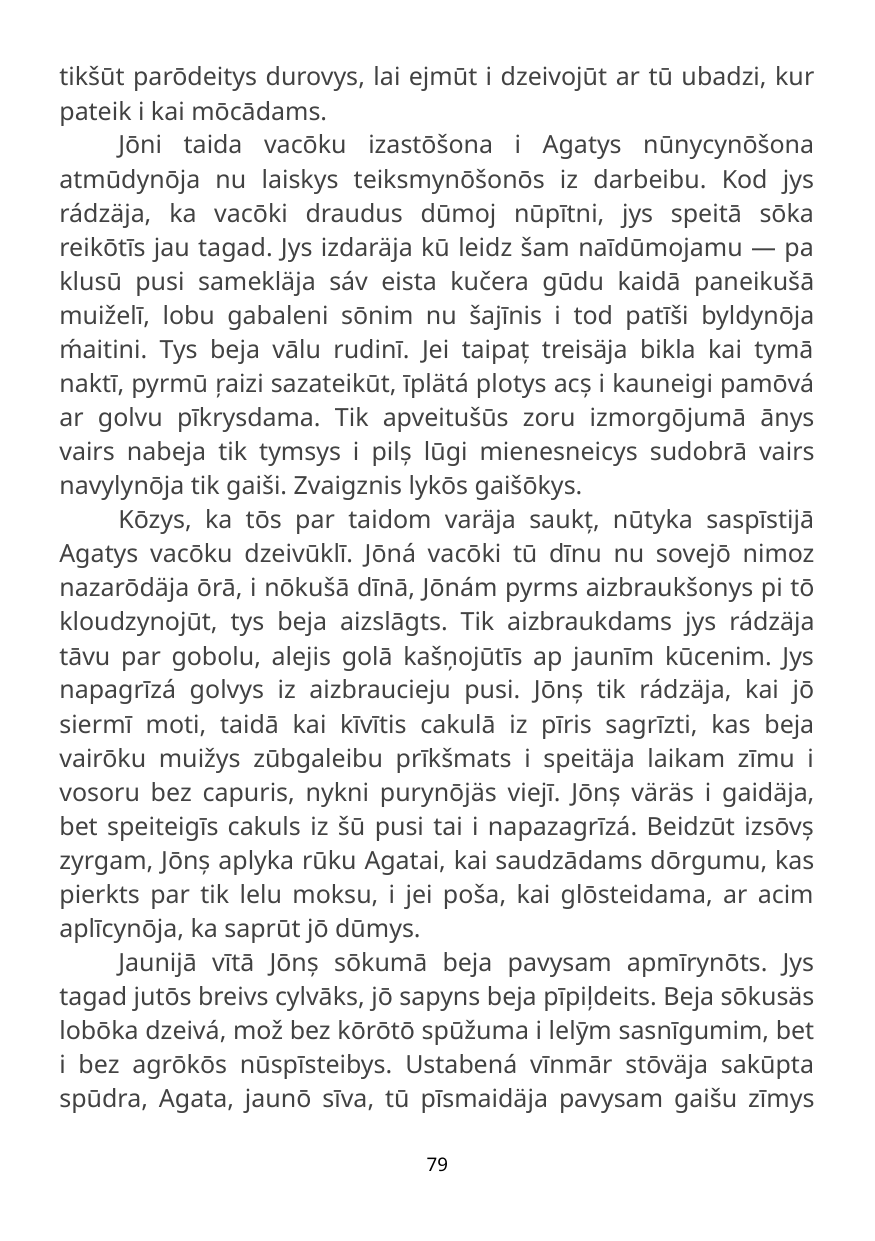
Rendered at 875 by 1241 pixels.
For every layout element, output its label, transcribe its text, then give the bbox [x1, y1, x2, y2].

text Kōzys, ka tōs par taidom varäja saukț, nūtyka saspīstijā Agatys vacōku dzeivūklī. Jōná vacōki tū dīnu nu sovejō nimoz nazarōdäja ōrā, i nōkušā dīnā, Jōnám pyrms aizbraukšonys pi tō kloudzynojūt, tys beja aizslāgts. Tik aizbraukdams jys rádzäja tāvu par gobolu, alejis golā kašņojūtīs ap jaunīm kūcenim. Jys napagrīzá golvys iz aizbraucieju pusi. Jōnș tik rádzäja, kai jō siermī moti, taidā kai kīvītis cakulā iz pīris sagrīzti, kas beja vairōku muižys zūbgaleibu prīkšmats i speitäja laikam zīmu i vosoru bez capuris, nykni purynōjäs viejī. Jōnș väräs i gaidäja, bet speiteigīs cakuls iz šū pusi tai i napazagrīzá. Beidzūt izsōvș zyrgam, Jōnș aplyka rūku Agatai, kai saudzādams dōrgumu, kas pierkts par tik lelu moksu, i jei poša, kai glōsteidama, ar acim aplīcynōja, ka saprūt jō dūmys. [59, 502, 815, 945]
text tikšūt parōdeitys durovys, lai ejmūt i dzeivojūt ar tū ubadzi, kur pateik i kai mōcādams. [59, 59, 815, 127]
text Jaunijā vītā Jōnș sōkumā beja pavysam apmīrynōts. Jys tagad jutōs breivs cylvāks, jō sapyns beja pīpiļdeits. Beja sōkusäs lobōka dzeivá, mož bez kōrōtō spūžuma i lelȳm sasnīgumim, bet i bez agrōkōs nūspīsteibys. Ustabená vīnmār stōväja sakūpta spūdra, Agata, jaunō sīva, tū pīsmaidäja pavysam gaišu zīmys [59, 945, 815, 1115]
text Jōni taida vacōku izastōšona i Agatys nūnycynōšona atmūdynōja nu laiskys teiksmynōšonōs iz darbeibu. Kod jys rádzäja, ka vacōki draudus dūmoj nūpītni, jys speitā sōka reikōtīs jau tagad. Jys izdaräja kū leidz šam naīdūmojamu — pa klusū pusi samekläja sáv eista kučera gūdu kaidā paneikušā muiželī, lobu gabaleni sōnim nu šajīnis i tod patīši byldynōja ḿaitini. Tys beja vālu rudinī. Jei taipaț treisäja bikla kai tymā naktī, pyrmū ŗaizi sazateikūt, īplätá plotys acș i kauneigi pamōvá ar golvu pīkrysdama. Tik apveitušūs zoru izmorgōjumā ānys vairs nabeja tik tymsys i pilș lūgi mienesneicys sudobrā vairs navylynōja tik gaiši. Zvaigznis lykōs gaišōkys. [59, 127, 815, 502]
